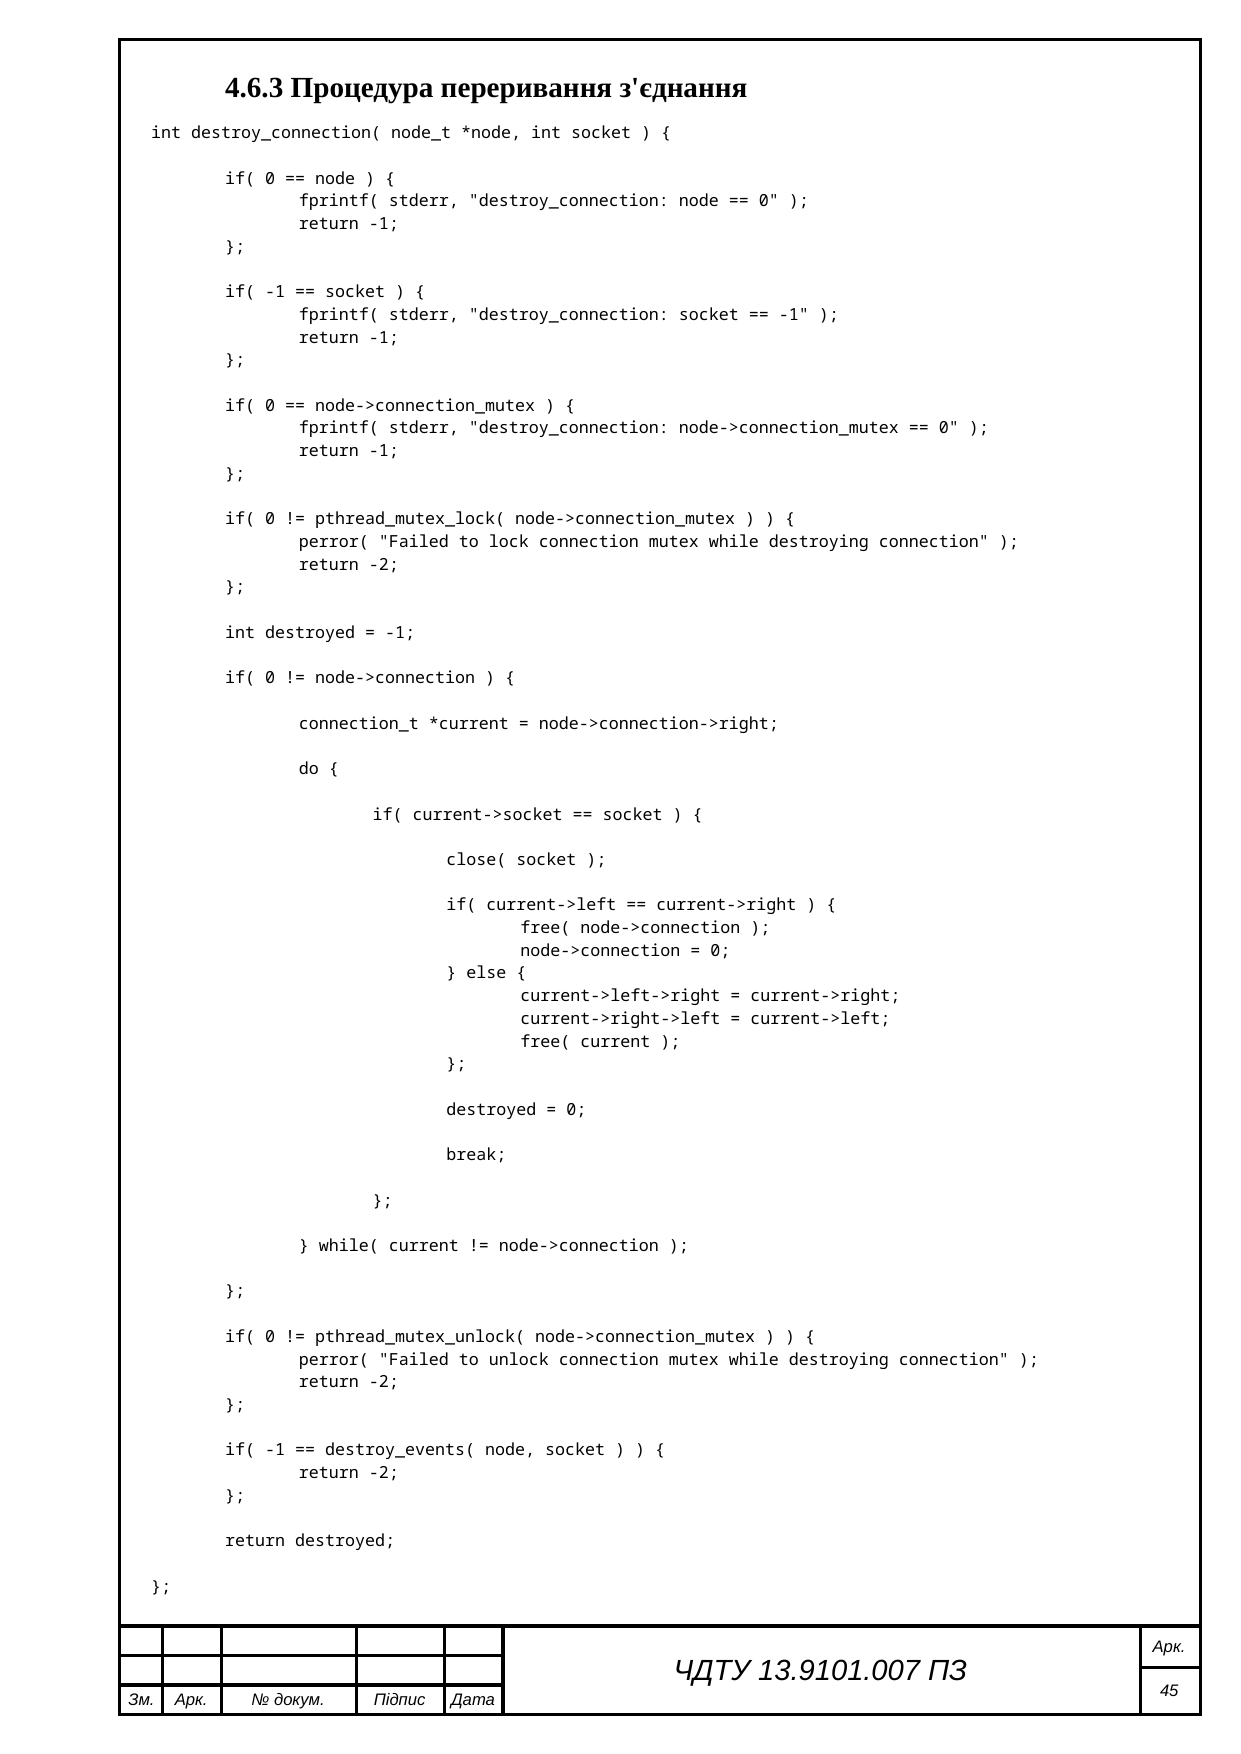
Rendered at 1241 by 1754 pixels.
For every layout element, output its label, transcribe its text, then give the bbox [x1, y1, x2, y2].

text close( socket ); [151, 847, 1170, 870]
text destroyed = 0; [151, 1097, 1170, 1120]
text } else { [151, 961, 1170, 984]
text if( current->left == current->right ) { [151, 893, 1170, 916]
text }; [151, 234, 1170, 257]
text perror( "Failed to lock connection mutex while destroying connection" ); [151, 529, 1170, 552]
text break; [151, 1143, 1170, 1165]
text if( 0 == node->connection_mutex ) { [151, 393, 1170, 416]
text free( node->connection ); [151, 916, 1170, 938]
text }; [151, 461, 1170, 484]
text }; [151, 1392, 1170, 1415]
text if( 0 == node ) { [151, 166, 1170, 189]
text fprintf( stderr, "destroy_connection: node->connection_mutex == 0" ); [151, 416, 1170, 439]
text if( -1 == socket ) { [151, 280, 1170, 302]
text fprintf( stderr, "destroy_connection: node == 0" ); [151, 189, 1170, 212]
text if( current->socket == socket ) { [151, 802, 1170, 825]
text return -1; [151, 212, 1170, 234]
text current->right->left = current->left; [151, 1006, 1170, 1029]
text }; [151, 1574, 1170, 1597]
text }; [151, 348, 1170, 371]
text return -1; [151, 439, 1170, 461]
text } while( current != node->connection ); [151, 1233, 1170, 1256]
text }; [151, 1483, 1170, 1506]
text int destroyed = -1; [151, 620, 1170, 643]
text node->connection = 0; [151, 938, 1170, 961]
text connection_t *current = node->connection->right; [151, 711, 1170, 734]
text if( 0 != pthread_mutex_unlock( node->connection_mutex ) ) { [151, 1324, 1170, 1347]
text fprintf( stderr, "destroy_connection: socket == -1" ); [151, 302, 1170, 325]
text if( 0 != node->connection ) { [151, 666, 1170, 688]
text if( -1 == destroy_events( node, socket ) ) { [151, 1438, 1170, 1461]
text if( 0 != pthread_mutex_lock( node->connection_mutex ) ) { [151, 507, 1170, 529]
text }; [151, 575, 1170, 598]
text }; [151, 1052, 1170, 1074]
text return -2; [151, 1461, 1170, 1483]
text return -2; [151, 552, 1170, 575]
text free( current ); [151, 1029, 1170, 1052]
text }; [151, 1279, 1170, 1302]
text perror( "Failed to unlock connection mutex while destroying connection" ); [151, 1347, 1170, 1370]
text do { [151, 757, 1170, 779]
text current->left->right = current->right; [151, 984, 1170, 1006]
text return -1; [151, 325, 1170, 348]
text return -2; [151, 1370, 1170, 1392]
text return destroyed; [151, 1529, 1170, 1551]
text 4.6.3 Процедура переривання з'єднання [151, 71, 1170, 104]
text }; [151, 1188, 1170, 1211]
text int destroy_connection( node_t *node, int socket ) { [151, 121, 1170, 143]
